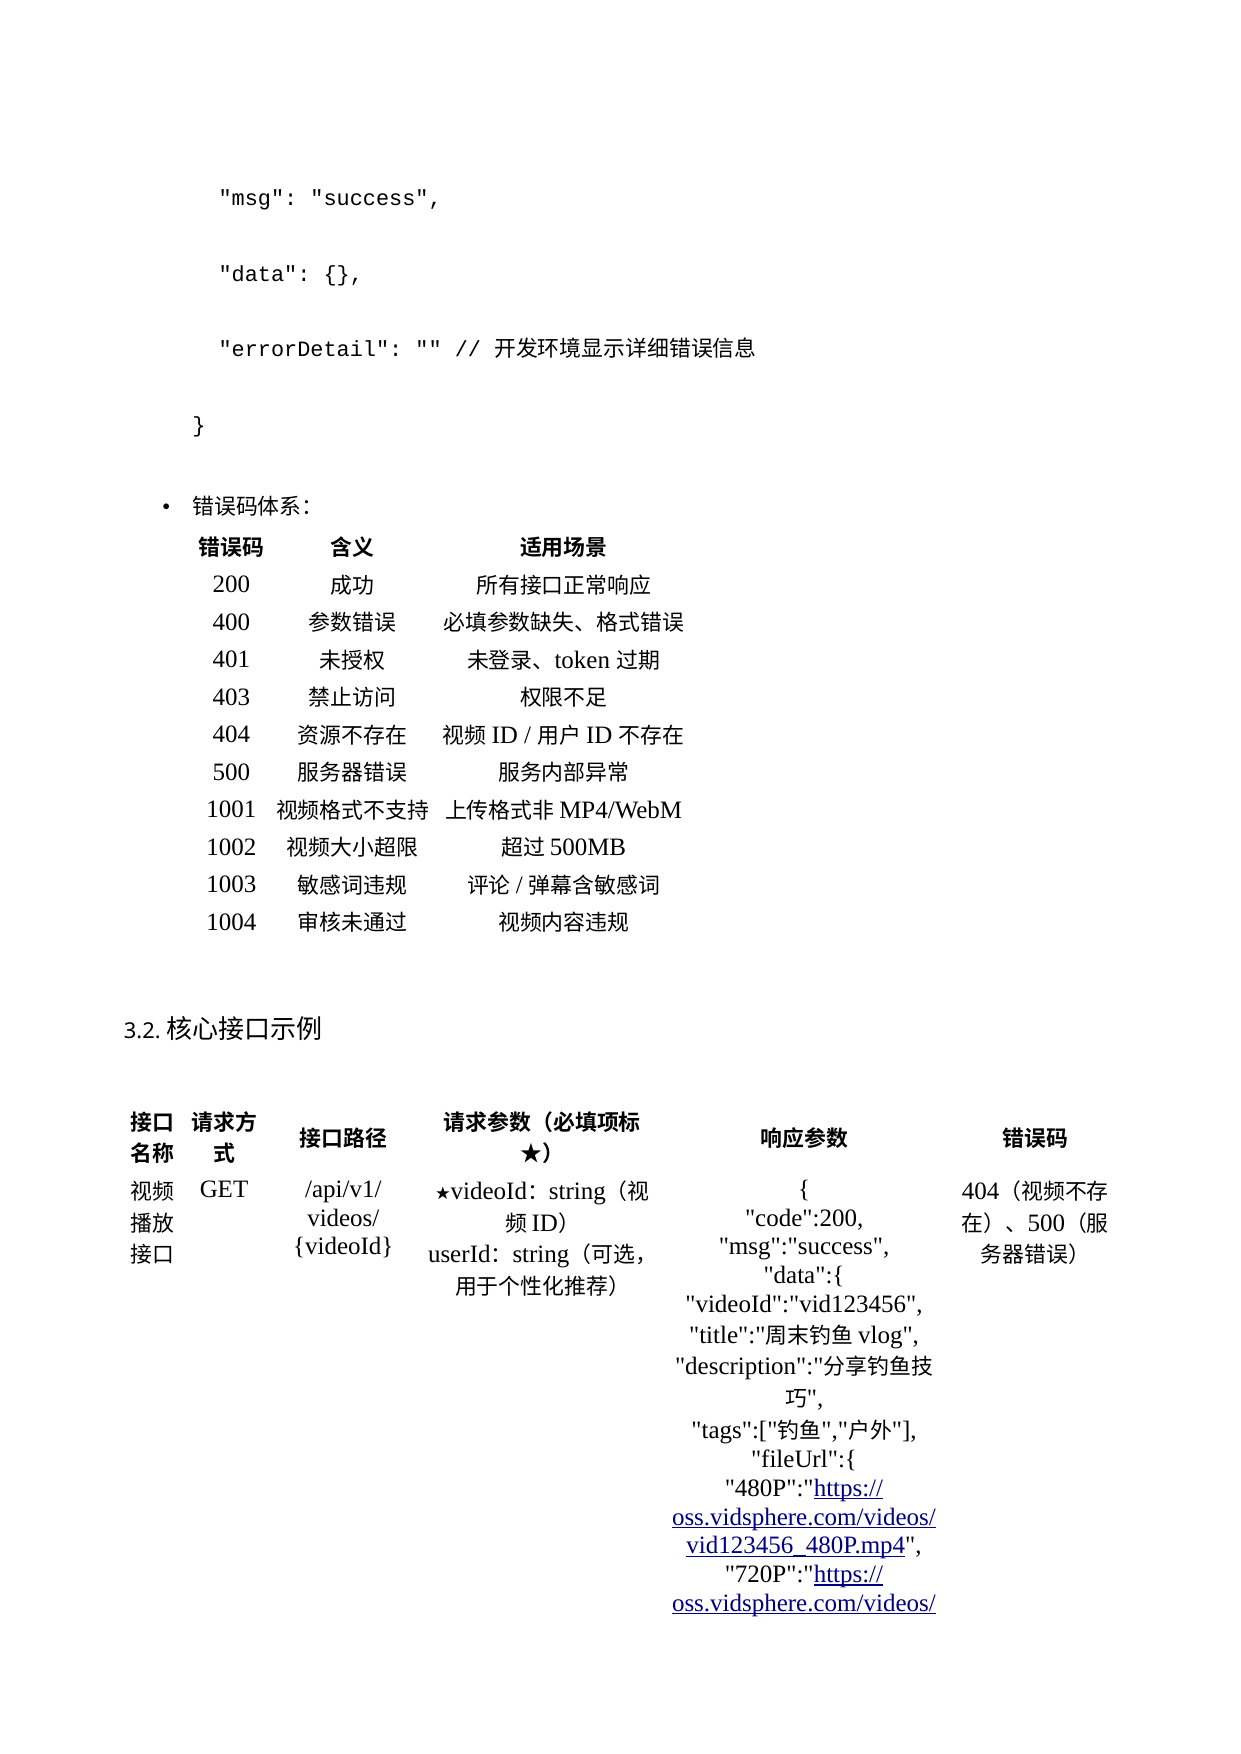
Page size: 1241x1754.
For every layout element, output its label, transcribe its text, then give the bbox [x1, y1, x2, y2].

table_cell 审核未通过 [270, 902, 434, 940]
table_cell 成功 [270, 565, 434, 602]
table_cell 服务内部异常 [434, 752, 692, 790]
table_cell 未登录、token 过期 [434, 640, 692, 677]
table_cell 401 [192, 640, 270, 677]
table_header 响应参数 [660, 1102, 948, 1171]
list "msg": "success", [162, 188, 1122, 212]
table_cell 未授权 [270, 640, 434, 677]
table_cell 视频大小超限 [270, 827, 434, 865]
table_cell 1001 [192, 790, 270, 827]
table_cell 权限不足 [434, 677, 692, 715]
table_header 接口路径 [262, 1102, 424, 1171]
table_header 错误码 [948, 1102, 1122, 1171]
table_cell 404 [192, 715, 270, 752]
list 错误码体系： [162, 489, 1122, 521]
table_cell 404（视频不存在）、500（服务器错误） [948, 1171, 1122, 1620]
table_cell { "code":200, "msg":"success", "data":{ "videoId":"vid123456", "title":"周末钓鱼 vlog", "description":"分享钓鱼技巧", "tags":["钓鱼","户外"], "fileUrl":{ "480P":"https://oss.vidsphere.com/videos/vid123456_480P.mp4", "720P":"https://oss.vidsphere.com/videos/ [660, 1171, 948, 1620]
table_cell 1003 [192, 865, 270, 902]
table_cell 参数错误 [270, 602, 434, 640]
table_cell 禁止访问 [270, 677, 434, 715]
list } [162, 414, 1122, 439]
table_cell 服务器错误 [270, 752, 434, 790]
table_cell 500 [192, 752, 270, 790]
table_cell 上传格式非 MP4/WebM [434, 790, 692, 827]
table_cell 视频 ID / 用户 ID 不存在 [434, 715, 692, 752]
table_header 请求方式 [186, 1102, 262, 1171]
table_header 请求参数（必填项标★） [425, 1102, 660, 1171]
table_cell 必填参数缺失、格式错误 [434, 602, 692, 640]
table_cell 视频格式不支持 [270, 790, 434, 827]
subtitle 核心接口示例 [118, 1008, 1122, 1046]
table_cell GET [186, 1171, 262, 1620]
table_cell 所有接口正常响应 [434, 565, 692, 602]
table_cell ★videoId：string（视频 ID） userId：string（可选，用于个性化推荐） [425, 1171, 660, 1620]
table_header 含义 [270, 527, 434, 565]
table_cell 400 [192, 602, 270, 640]
table_cell 403 [192, 677, 270, 715]
table_header 适用场景 [434, 527, 692, 565]
table_cell 敏感词违规 [270, 865, 434, 902]
list "errorDetail": "" // 开发环境显示详细错误信息 [162, 338, 1122, 363]
table_cell 200 [192, 565, 270, 602]
table_cell 超过 500MB [434, 827, 692, 865]
table_cell 评论 / 弹幕含敏感词 [434, 865, 692, 902]
table_cell 1004 [192, 902, 270, 940]
table_cell 资源不存在 [270, 715, 434, 752]
table_cell /api/v1/videos/{videoId} [262, 1171, 424, 1620]
list "data": {}, [162, 263, 1122, 288]
table_cell 视频播放接口 [118, 1171, 186, 1620]
table_cell 视频内容违规 [434, 902, 692, 940]
table_cell 1002 [192, 827, 270, 865]
table_header 错误码 [192, 527, 270, 565]
table_header 接口名称 [118, 1102, 186, 1171]
